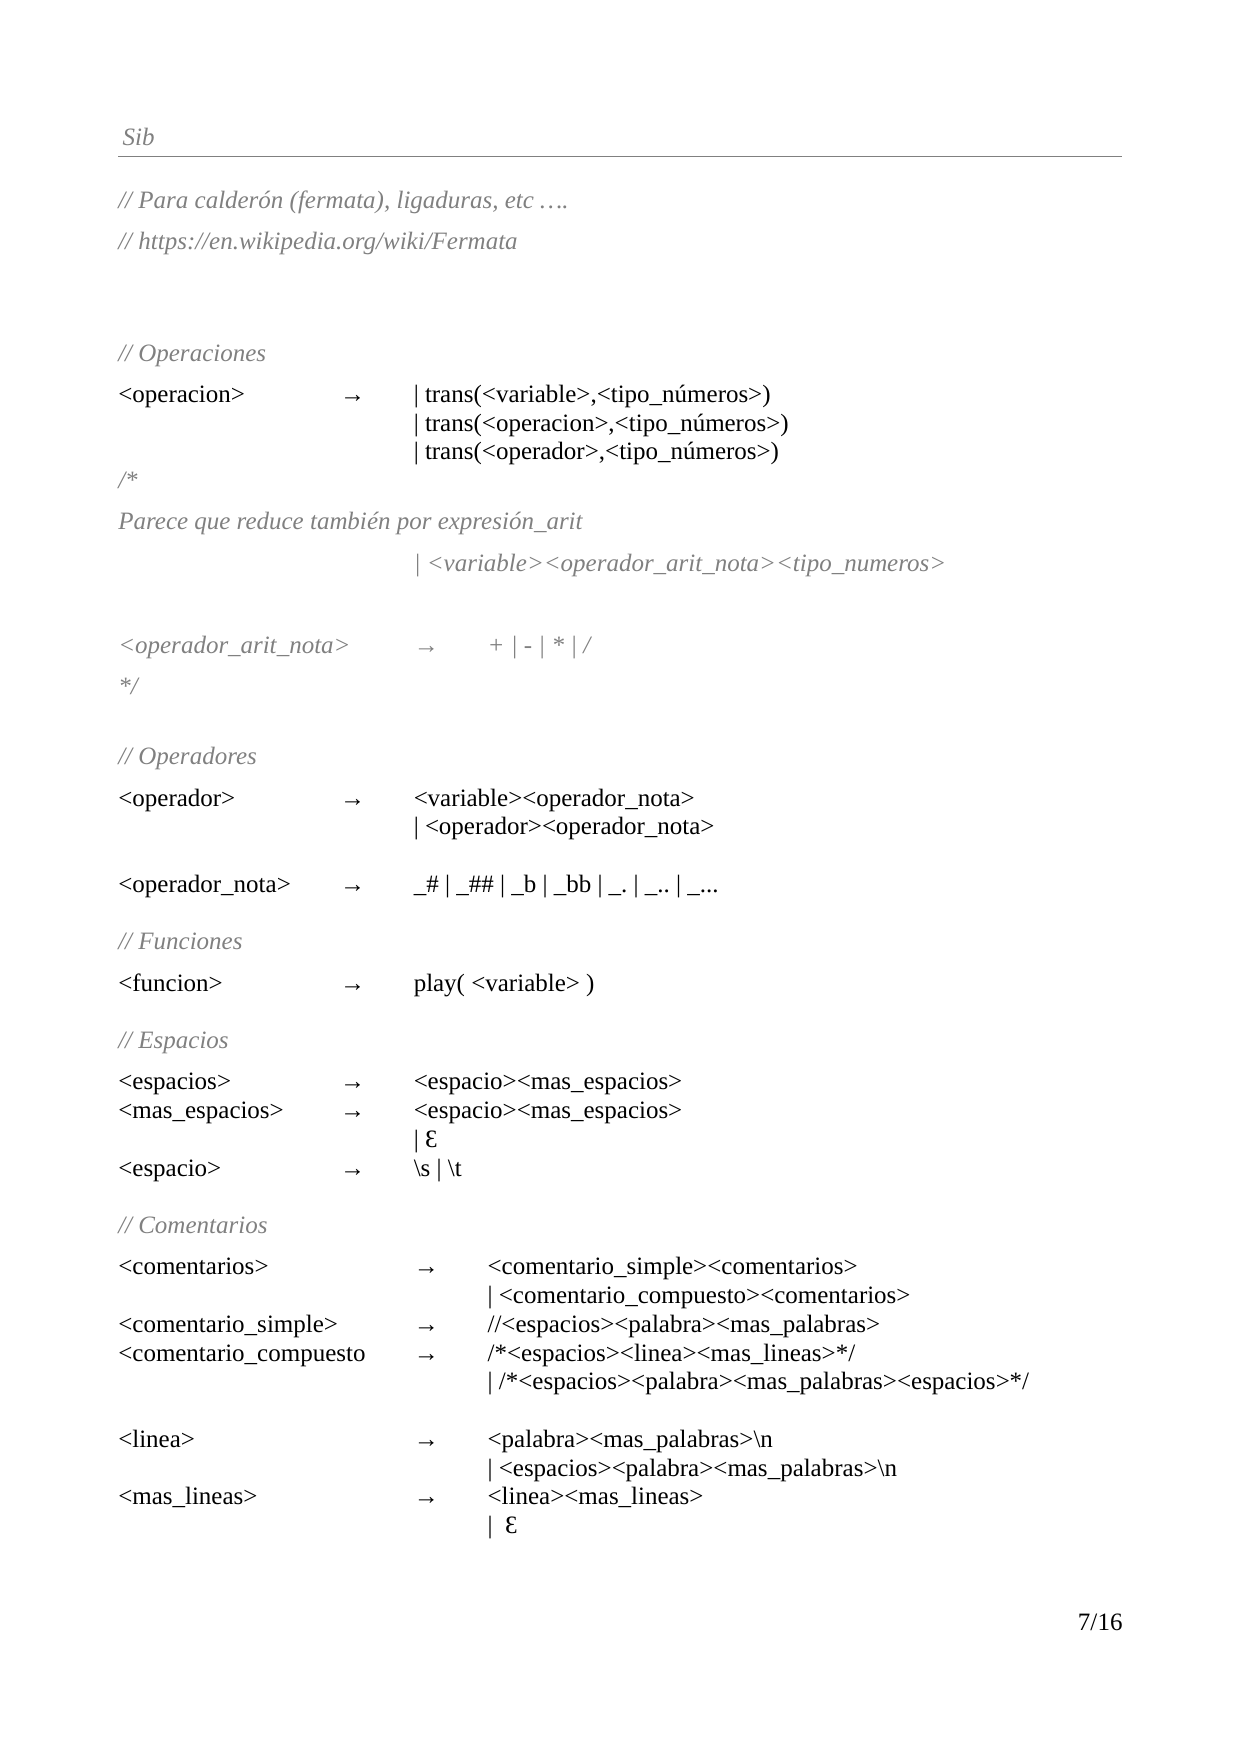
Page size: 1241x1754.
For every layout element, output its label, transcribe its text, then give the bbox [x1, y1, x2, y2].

text <mas_espacios> → <espacio><mas_espacios> [118, 1095, 1122, 1124]
text | <operador><operador_nota> [118, 811, 1122, 840]
text | /*<espacios><palabra><mas_palabras><espacios>*/ [118, 1366, 1122, 1395]
text // Espacios [118, 1025, 1122, 1054]
text | <espacios><palabra><mas_palabras>\n [118, 1453, 1122, 1481]
text <operador> → <variable><operador_nota> [118, 783, 1122, 811]
text // Operadores [118, 741, 1122, 770]
text // Para calderón (fermata), ligaduras, etc …. [118, 185, 1122, 214]
text // Operaciones [118, 338, 1122, 366]
text // https://en.wikipedia.org/wiki/Fermata [118, 226, 1122, 255]
text <comentario_compuesto → /*<espacios><linea><mas_lineas>*/ [118, 1338, 1122, 1366]
text | trans(<operador>,<tipo_números>) [118, 436, 1122, 465]
text // Comentarios [118, 1210, 1122, 1239]
text <mas_lineas> → <linea><mas_lineas> [118, 1481, 1122, 1510]
text // Funciones [118, 926, 1122, 955]
text | <variable><operador_arit_nota><tipo_numeros> [118, 548, 1122, 576]
text | Ɛ [118, 1510, 1122, 1539]
text <operador_arit_nota> → + | - | * | / [118, 630, 1122, 659]
text <comentarios> → <comentario_simple><comentarios> [118, 1251, 1122, 1280]
text <linea> → <palabra><mas_palabras>\n [118, 1424, 1122, 1453]
text <espacios> → <espacio><mas_espacios> [118, 1066, 1122, 1095]
text Parece que reduce también por expresión_arit [118, 506, 1122, 535]
text <funcion> → play( <variable> ) [118, 968, 1122, 996]
text <operacion> → | trans(<variable>,<tipo_números>) [118, 379, 1122, 408]
text <espacio> → \s | \t [118, 1153, 1122, 1181]
text | trans(<operacion>,<tipo_números>) [118, 408, 1122, 436]
text | <comentario_compuesto><comentarios> [118, 1280, 1122, 1309]
text <comentario_simple> → //<espacios><palabra><mas_palabras> [118, 1309, 1122, 1338]
text <operador_nota> → _# | _## | _b | _bb | _. | _.. | _... [118, 869, 1122, 898]
text | Ɛ [118, 1124, 1122, 1153]
text */ [118, 671, 1122, 700]
text /* [118, 465, 1122, 494]
